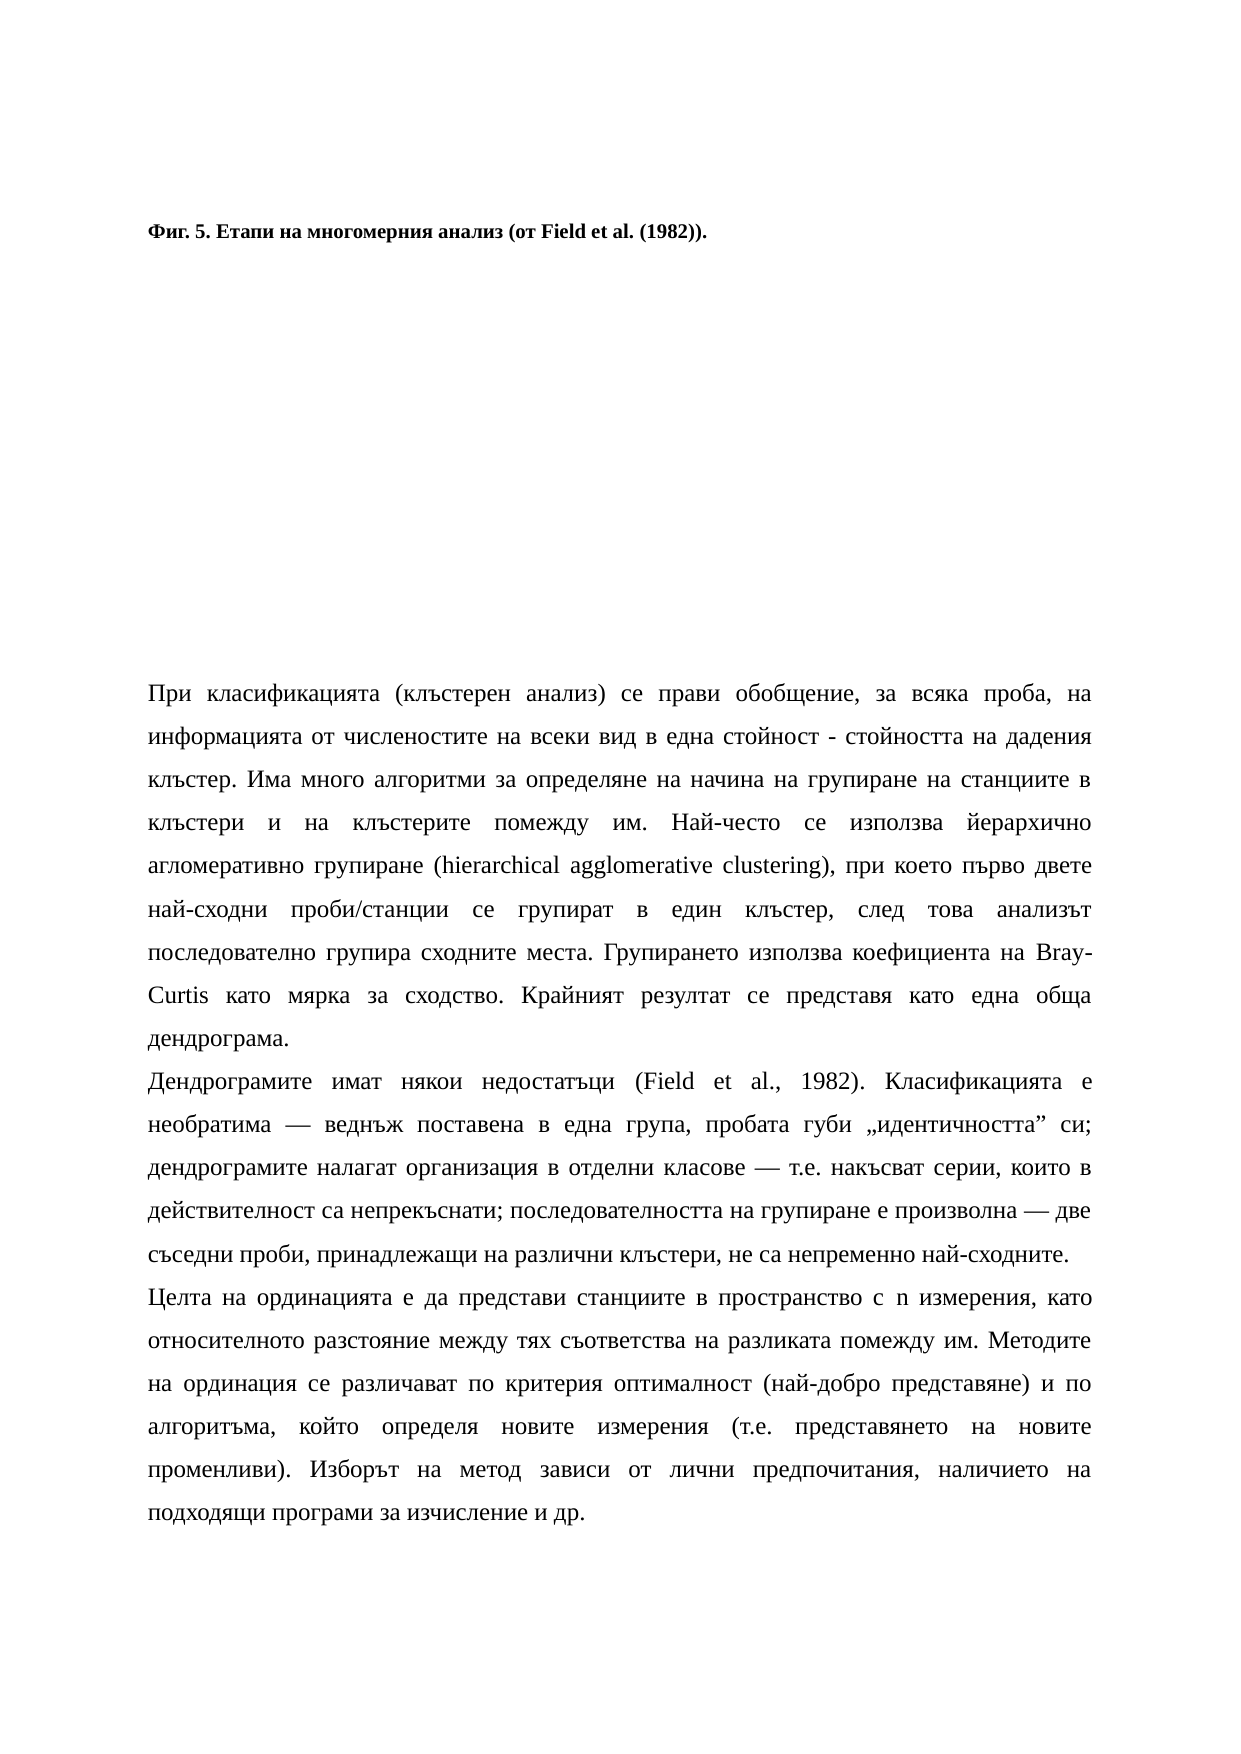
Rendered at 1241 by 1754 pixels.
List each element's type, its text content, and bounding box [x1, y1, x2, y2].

text При класификацията (клъстерен анализ) се прави обобщение, за всяка проба, на информацията от численостите на всеки вид в една стойност - стойността на дадения клъстер. Има много алгоритми за определяне на начина на групиране на станциите в клъстери и на клъстерите помежду им. Най-често се използва йерархично агломеративно групиране (hierarchical agglomerative clustering), при което първо двете най-сходни проби/станции се групират в един клъстер, след това анализът последователно групира сходните места. Групирането използва коефициента на Bray-Curtis като мярка за сходство. Крайният резултат се представя като една обща дендрограма. [148, 678, 1093, 1052]
text Дендрограмите имат някои недостатъци (Field et al., 1982). Класификацията е необратима — веднъж поставена в една група, пробата губи „идентичността” си; дендрограмите налагат организация в отделни класове — т.е. накъсват серии, които в действителност са непрекъснати; последователността на групиране е произволна — две съседни проби, принадлежащи на различни клъстери, не са непременно най-сходните. [148, 1066, 1093, 1267]
text Целта на ординацията е да представи станциите в пространство с n измерения, като относителното разстояние между тях съответства на разликата помежду им. Методите на ординация се различават по критерия оптималност (най-добро представяне) и по алгоритъма, който определя новите измерения (т.е. представянето на новите променливи). Изборът на метод зависи от лични предпочитания, наличието на подходящи програми за изчисление и др. [148, 1282, 1093, 1526]
text Фиг. 5. Етапи на многомерния анализ (от Field et al. (1982)). [148, 219, 1093, 243]
